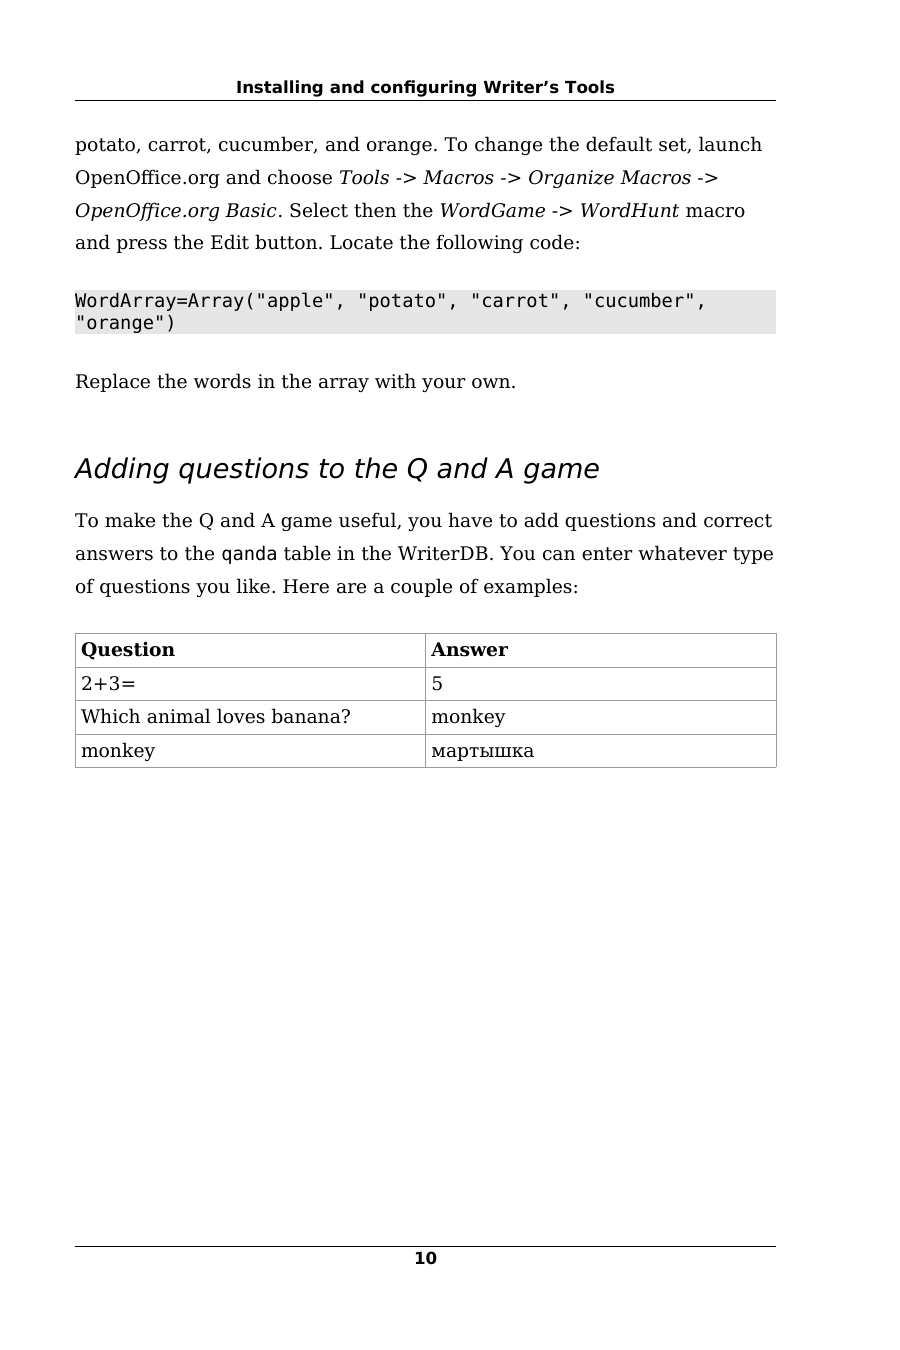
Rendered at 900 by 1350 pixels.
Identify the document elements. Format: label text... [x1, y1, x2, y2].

table_cell 2+3= [76, 668, 425, 700]
table_header Answer [426, 634, 776, 667]
text To make the Q and A game useful, you have to add questions and correct answers to the qanda table in the WriterDB. You can enter whatever type of questions you like. Here are a couple of examples: [75, 510, 776, 597]
table_header Question [76, 634, 425, 667]
table_cell monkey [426, 701, 776, 734]
text potato, carrot, cucumber, and orange. To change the default set, launch OpenOffice.org and choose Tools -> Macros -> Organize Macros -> OpenOffice.org Basic. Select then the WordGame -> WordHunt macro and press the Edit button. Locate the following code: [75, 134, 776, 254]
text WordArray=Array("apple", "potato", "carrot", "cucumber", "orange") [75, 290, 776, 334]
table_cell 5 [426, 668, 776, 700]
subtitle Adding questions to the Q and A game [75, 453, 776, 485]
text Replace the words in the array with your own. [75, 371, 776, 393]
table_cell мартышка [426, 735, 776, 767]
table_cell Which animal loves banana? [76, 701, 425, 734]
table_cell monkey [76, 735, 425, 767]
